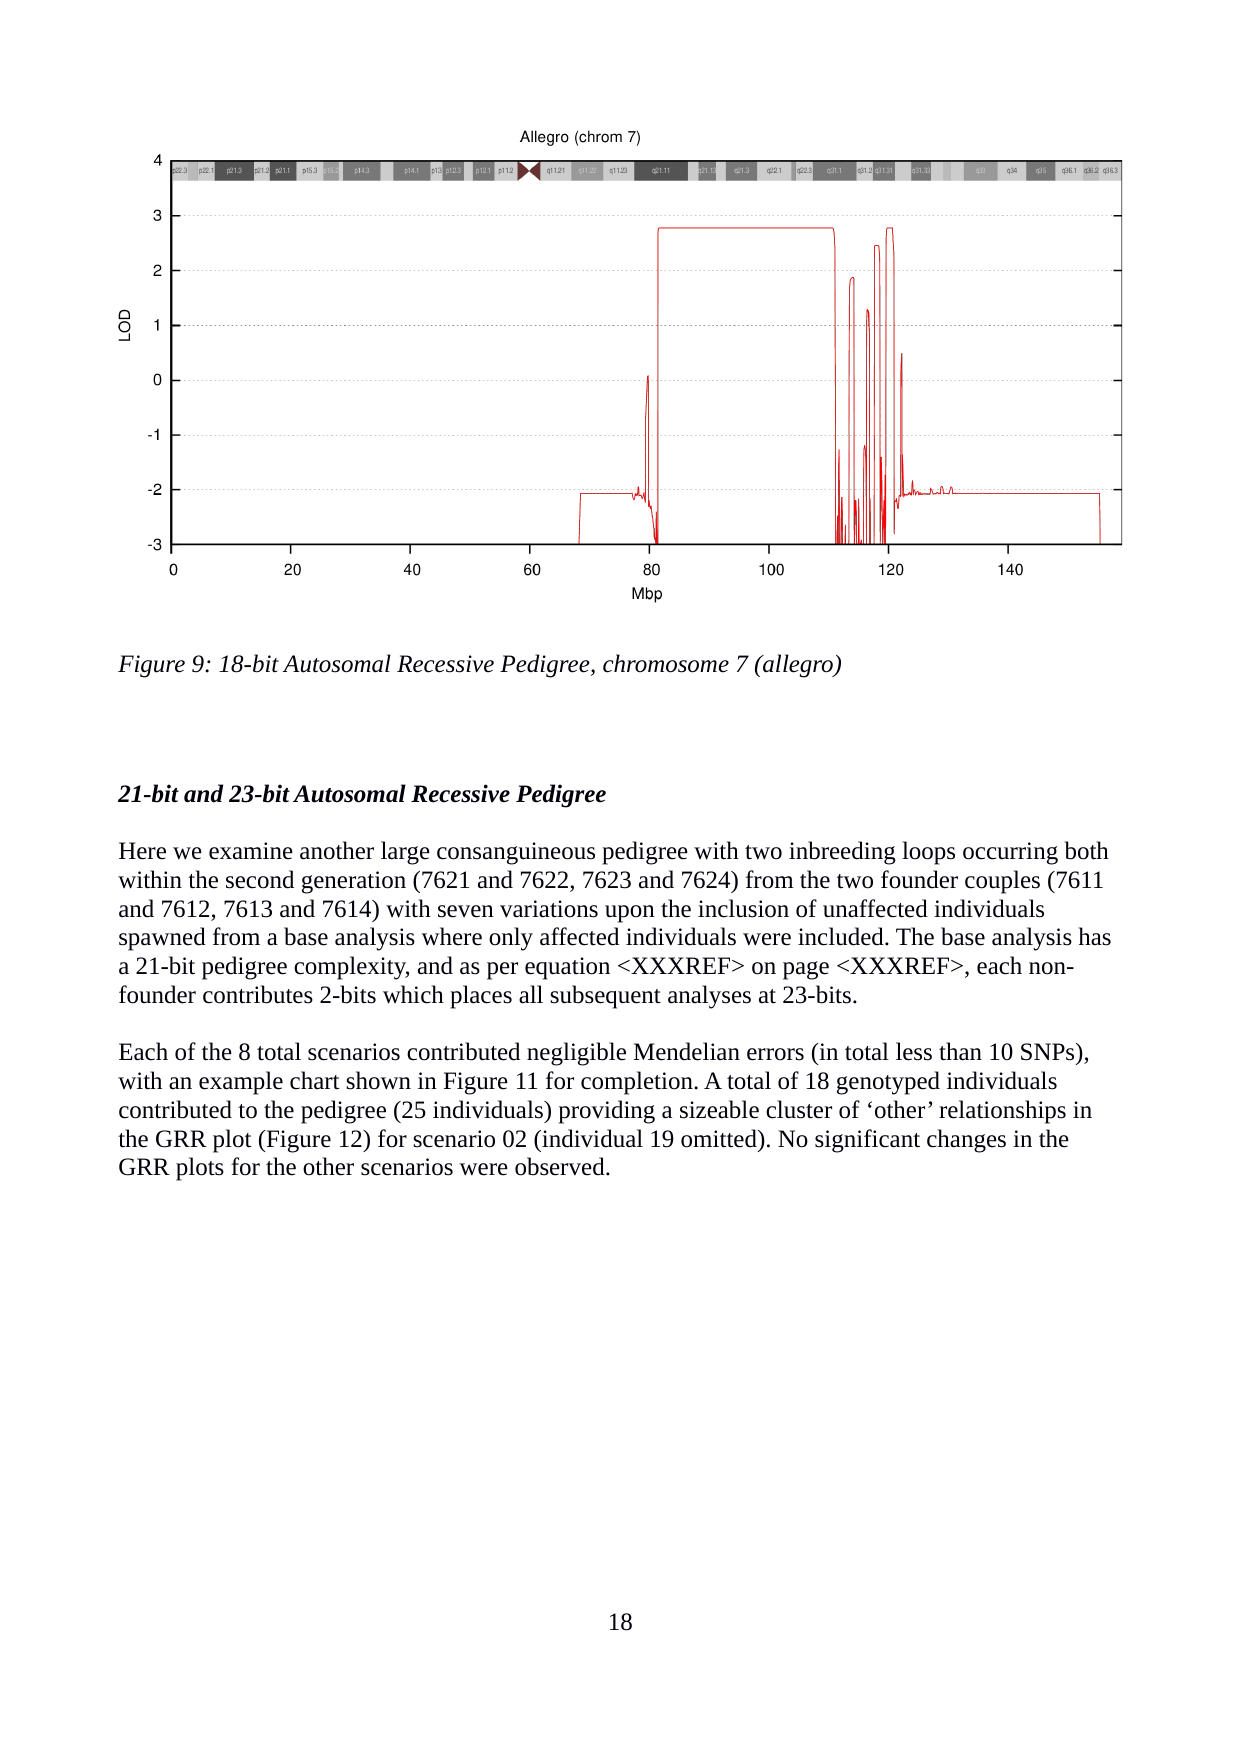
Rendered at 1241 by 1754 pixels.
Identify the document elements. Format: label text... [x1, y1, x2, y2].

text Here we examine another large consanguineous pedigree with two inbreeding loops occurring both within the second generation (7621 and 7622, 7623 and 7624) from the two founder couples (7611 and 7612, 7613 and 7614) with seven variations upon the inclusion of unaffected individuals spawned from a base analysis where only affected individuals were included. The base analysis has a 21-bit pedigree complexity, and as per equation <XXXREF> on page <XXXREF>, each non-founder contributes 2-bits which places all subsequent analyses at 23-bits. [118, 836, 1122, 1009]
text Each of the 8 total scenarios contributed negligible Mendelian errors (in total less than 10 SNPs), with an example chart shown in Figure 11 for completion. A total of 18 genotyped individuals contributed to the pedigree (25 individuals) providing a sizeable cluster of ‘other’ relationships in the GRR plot (Figure 12) for scenario 02 (individual 19 omitted). No significant changes in the GRR plots for the other scenarios were observed. [118, 1037, 1122, 1181]
picture [118, 130, 1123, 650]
text Figure 9: 18-bit Autosomal Recessive Pedigree, chromosome 7 (allegro) [118, 650, 1122, 678]
subtitle 21-bit and 23-bit Autosomal Recessive Pedigree [118, 779, 1122, 807]
